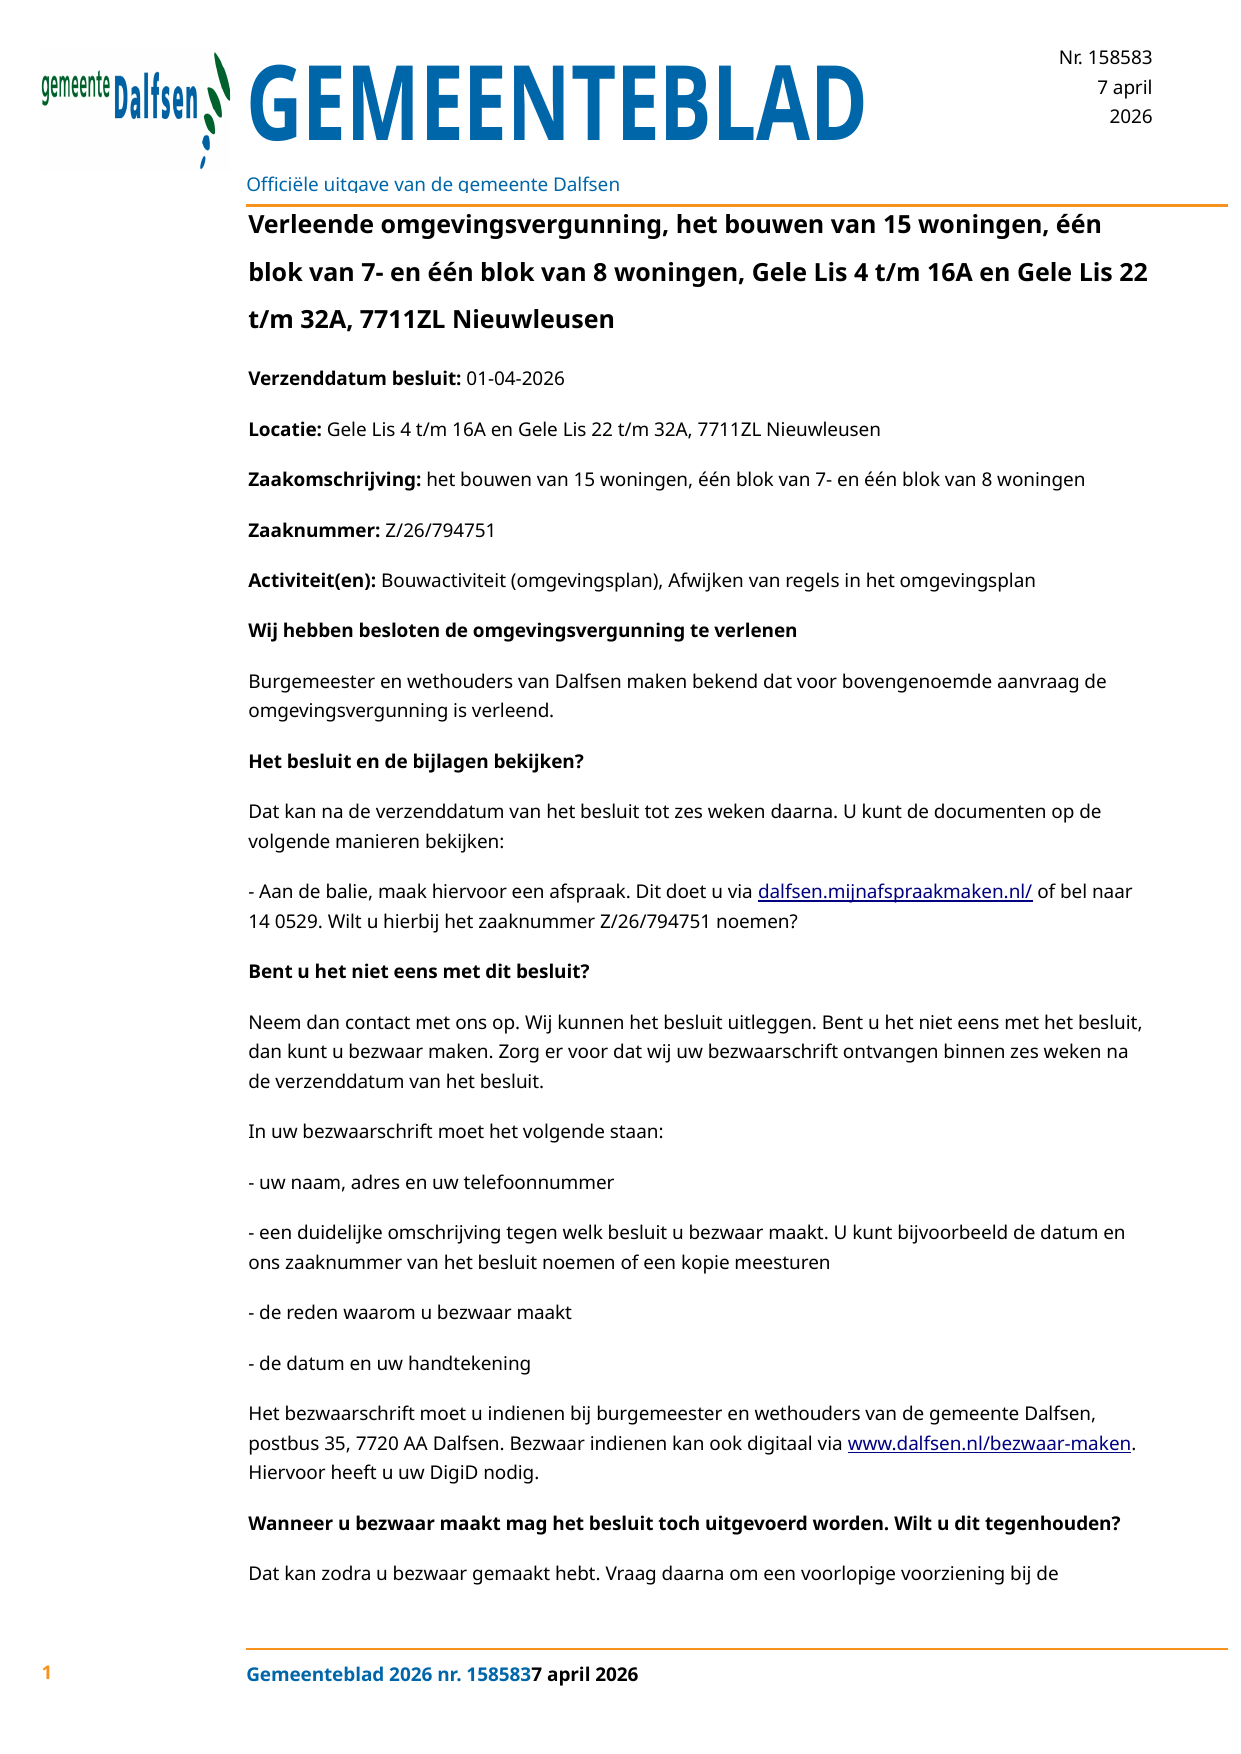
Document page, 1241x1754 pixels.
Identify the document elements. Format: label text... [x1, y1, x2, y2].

text Dat kan na de verzenddatum van het besluit tot zes weken daarna. U kunt de documenten op de volgende manieren bekijken: [248, 798, 1152, 854]
text Activiteit(en): Bouwactiviteit (omgevingsplan), Afwijken van regels in het omgevingsplan [248, 567, 1152, 593]
text Wanneer u bezwaar maakt mag het besluit toch uitgevoerd worden. Wilt u dit tegenhouden? [248, 1510, 1152, 1535]
text - de reden waarom u bezwaar maakt [248, 1299, 1152, 1325]
text Dat kan zodra u bezwaar gemaakt hebt. Vraag daarna om een voorlopige voorziening bij de [248, 1560, 1152, 1586]
text Zaaknummer: Z/26/794751 [248, 517, 1152, 542]
text - een duidelijke omschrijving tegen welk besluit u bezwaar maakt. U kunt bijvoorbeeld de datum en ons zaaknummer van het besluit noemen of een kopie meesturen [248, 1219, 1152, 1274]
text Zaakomschrijving: het bouwen van 15 woningen, één blok van 7- en één blok van 8 woningen [248, 466, 1152, 492]
text - de datum en uw handtekening [248, 1350, 1152, 1375]
text Wij hebben besloten de omgevingsvergunning te verlenen [248, 618, 1152, 643]
text Burgemeester en wethouders van Dalfsen maken bekend dat voor bovengenoemde aanvraag de omgevingsvergunning is verleend. [248, 668, 1152, 723]
picture [41, 47, 231, 172]
text Locatie: Gele Lis 4 t/m 16A en Gele Lis 22 t/m 32A, 7711ZL Nieuwleusen [248, 416, 1152, 442]
text Verleende omgevingsvergunning, het bouwen van 15 woningen, één blok van 7- en één blok van 8 woningen, Gele Lis 4 t/m 16A en Gele Lis 22 t/m 32A, 7711ZL Nieuwleusen [248, 207, 1152, 336]
text Het besluit en de bijlagen bekijken? [248, 748, 1152, 774]
text Bent u het niet eens met dit besluit? [248, 958, 1152, 984]
text Het bezwaarschrift moet u indienen bij burgemeester en wethouders van de gemeente Dalfsen, postbus 35, 7720 AA Dalfsen. Bezwaar indienen kan ook digitaal via www.dalfsen.nl/bezwaar-maken. Hiervoor heeft u uw DigiD nodig. [248, 1400, 1152, 1485]
text - uw naam, adres en uw telefoonnummer [248, 1169, 1152, 1194]
text In uw bezwaarschrift moet het volgende staan: [248, 1118, 1152, 1144]
text - Aan de balie, maak hiervoor een afspraak. Dit doet u via dalfsen.mijnafspraakmaken.nl/ of bel naar 14 0529. Wilt u hierbij het zaaknummer Z/26/794751 noemen? [248, 878, 1152, 934]
text Neem dan contact met ons op. Wij kunnen het besluit uitleggen. Bent u het niet eens met het besluit, dan kunt u bezwaar maken. Zorg er voor dat wij uw bezwaarschrift ontvangen binnen zes weken na de verzenddatum van het besluit. [248, 1009, 1152, 1094]
text Verzenddatum besluit: 01-04-2026 [248, 366, 1152, 391]
